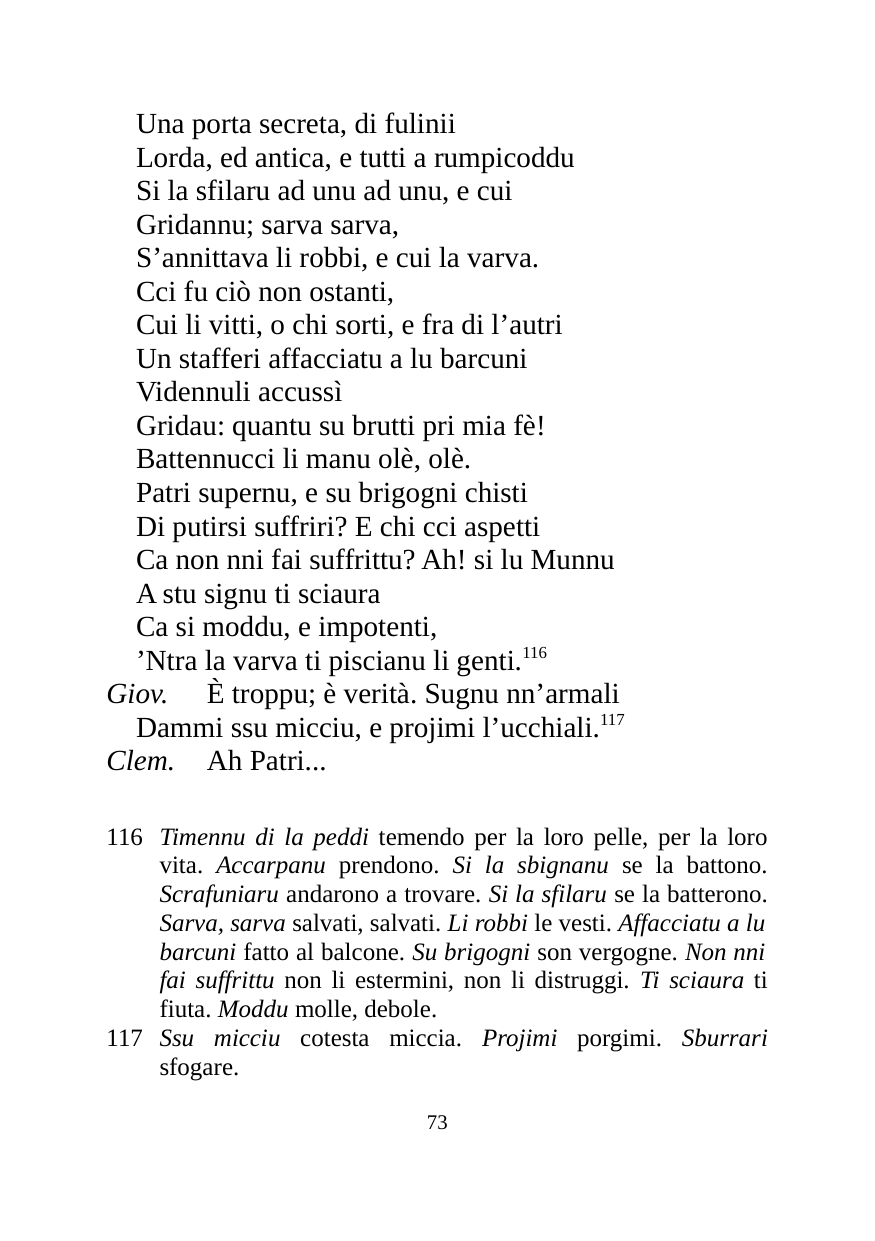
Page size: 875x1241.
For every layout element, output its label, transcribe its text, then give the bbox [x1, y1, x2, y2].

text Ssu micciu cotesta miccia. Projimi porgimi. Sburrari sfogare. [106, 1023, 768, 1080]
text Giov. È troppu; è verità. Sugnu nn’armali Dammi ssu micciu, e projimi l’ucchiali. [106, 676, 768, 743]
text Timennu di la peddi temendo per la loro pelle, per la loro vita. Accarpanu prendono. Si la sbignanu se la battono. Scrafuniaru andarono a trovare. Si la sfilaru se la batterono. Sarva, sarva salvati, salvati. Li robbi le vesti. Affacciatu a lu barcuni fatto al balcone. Su brigogni son vergogne. Non nni fai suffrittu non li estermini, non li distruggi. Ti sciaura ti fiuta. Moddu molle, debole. [106, 822, 768, 1023]
text Una porta secreta, di fulinii Lorda, ed antica, e tutti a rumpicoddu Si la sfilaru ad unu ad unu, e cui Gridannu; sarva sarva, S’annittava li robbi, e cui la varva. Cci fu ciò non ostanti, Cui li vitti, o chi sorti, e fra di l’autri Un stafferi affacciatu a lu barcuni Vidennuli accussì Gridau: quantu su brutti pri mia fè! Battennucci li manu olè, olè. Patri supernu, e su brigogni chisti Di putirsi suffriri? E chi cci aspetti Ca non nni fai suffrittu? Ah! si lu Munnu A stu signu ti sciaura Ca si moddu, e impotenti, ’Ntra la varva ti piscianu li genti. [106, 106, 768, 676]
text Clem. Ah Patri... [106, 743, 768, 777]
